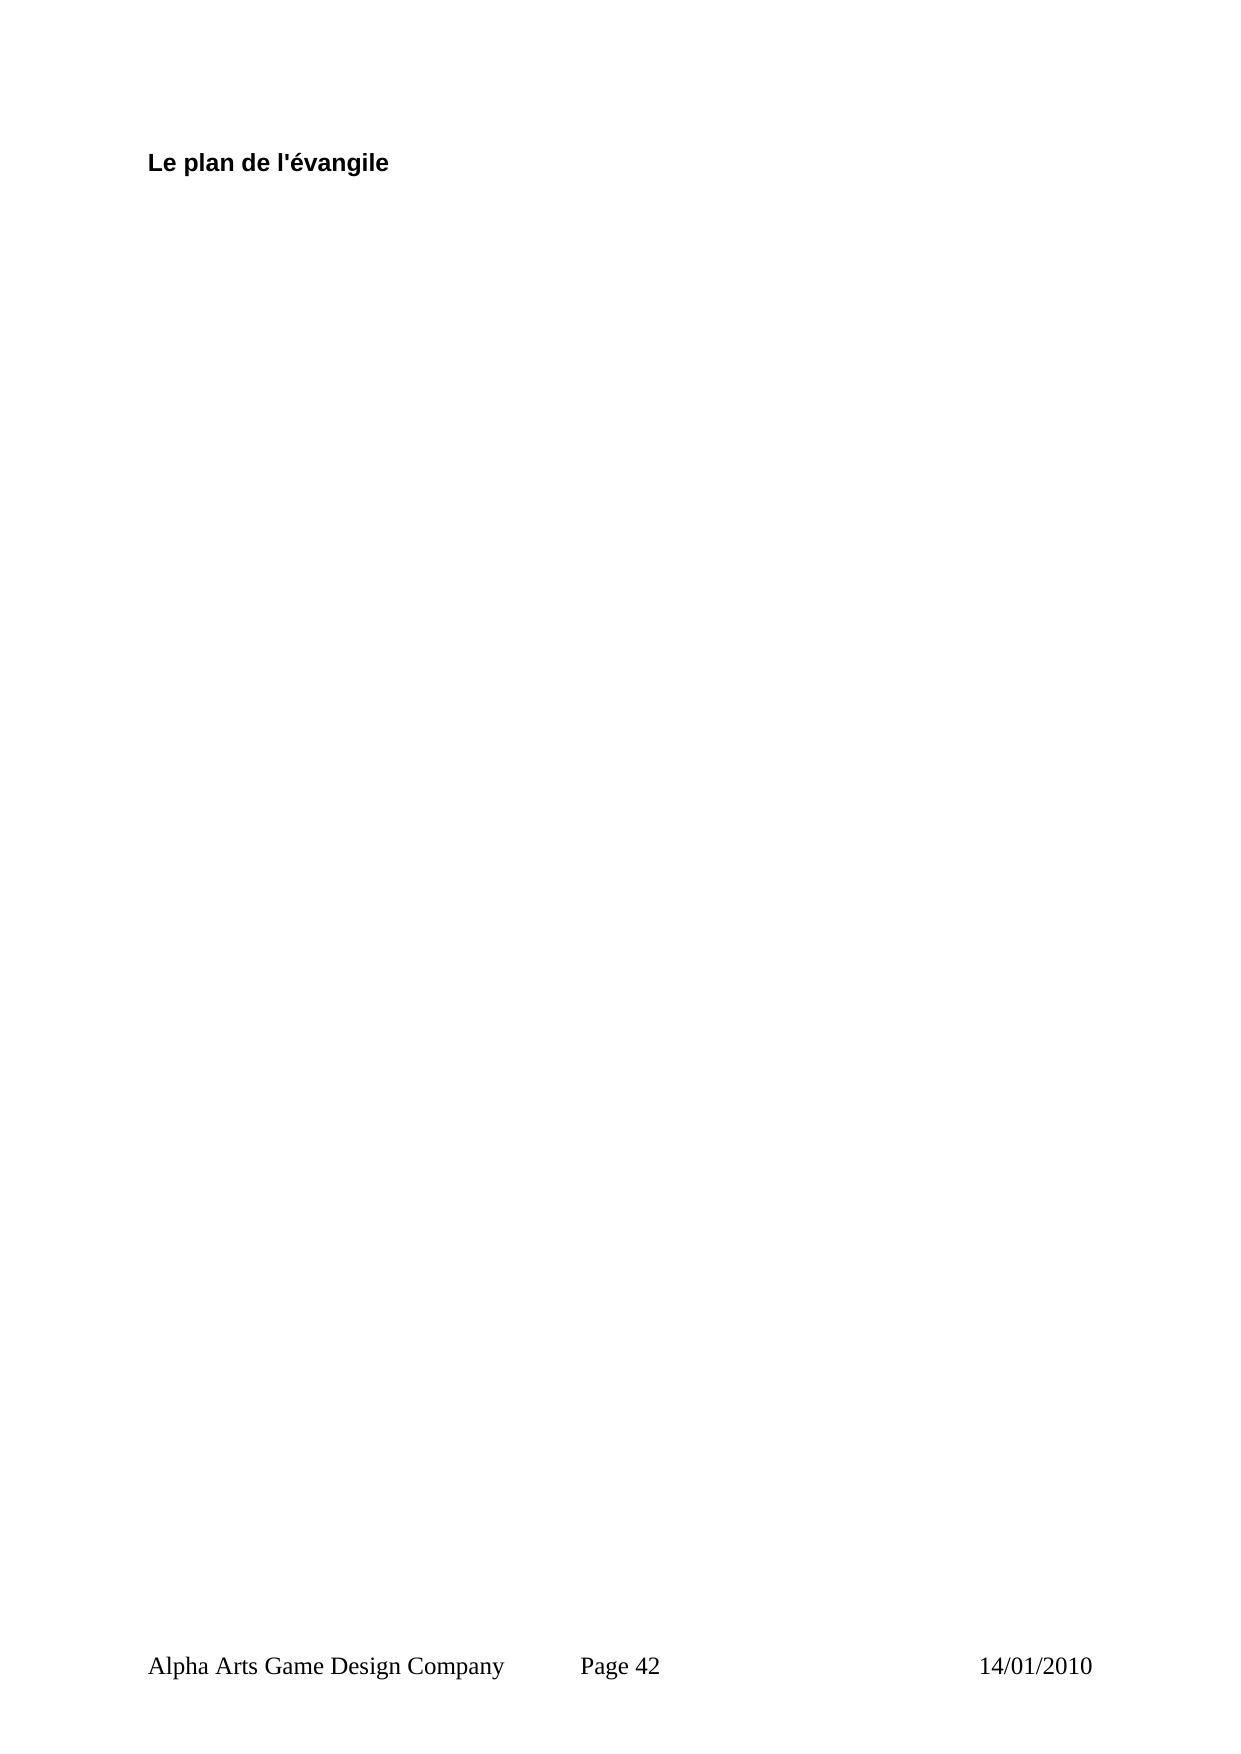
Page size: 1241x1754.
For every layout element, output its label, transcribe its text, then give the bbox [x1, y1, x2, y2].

subtitle Le plan de l'évangile [148, 148, 1092, 176]
